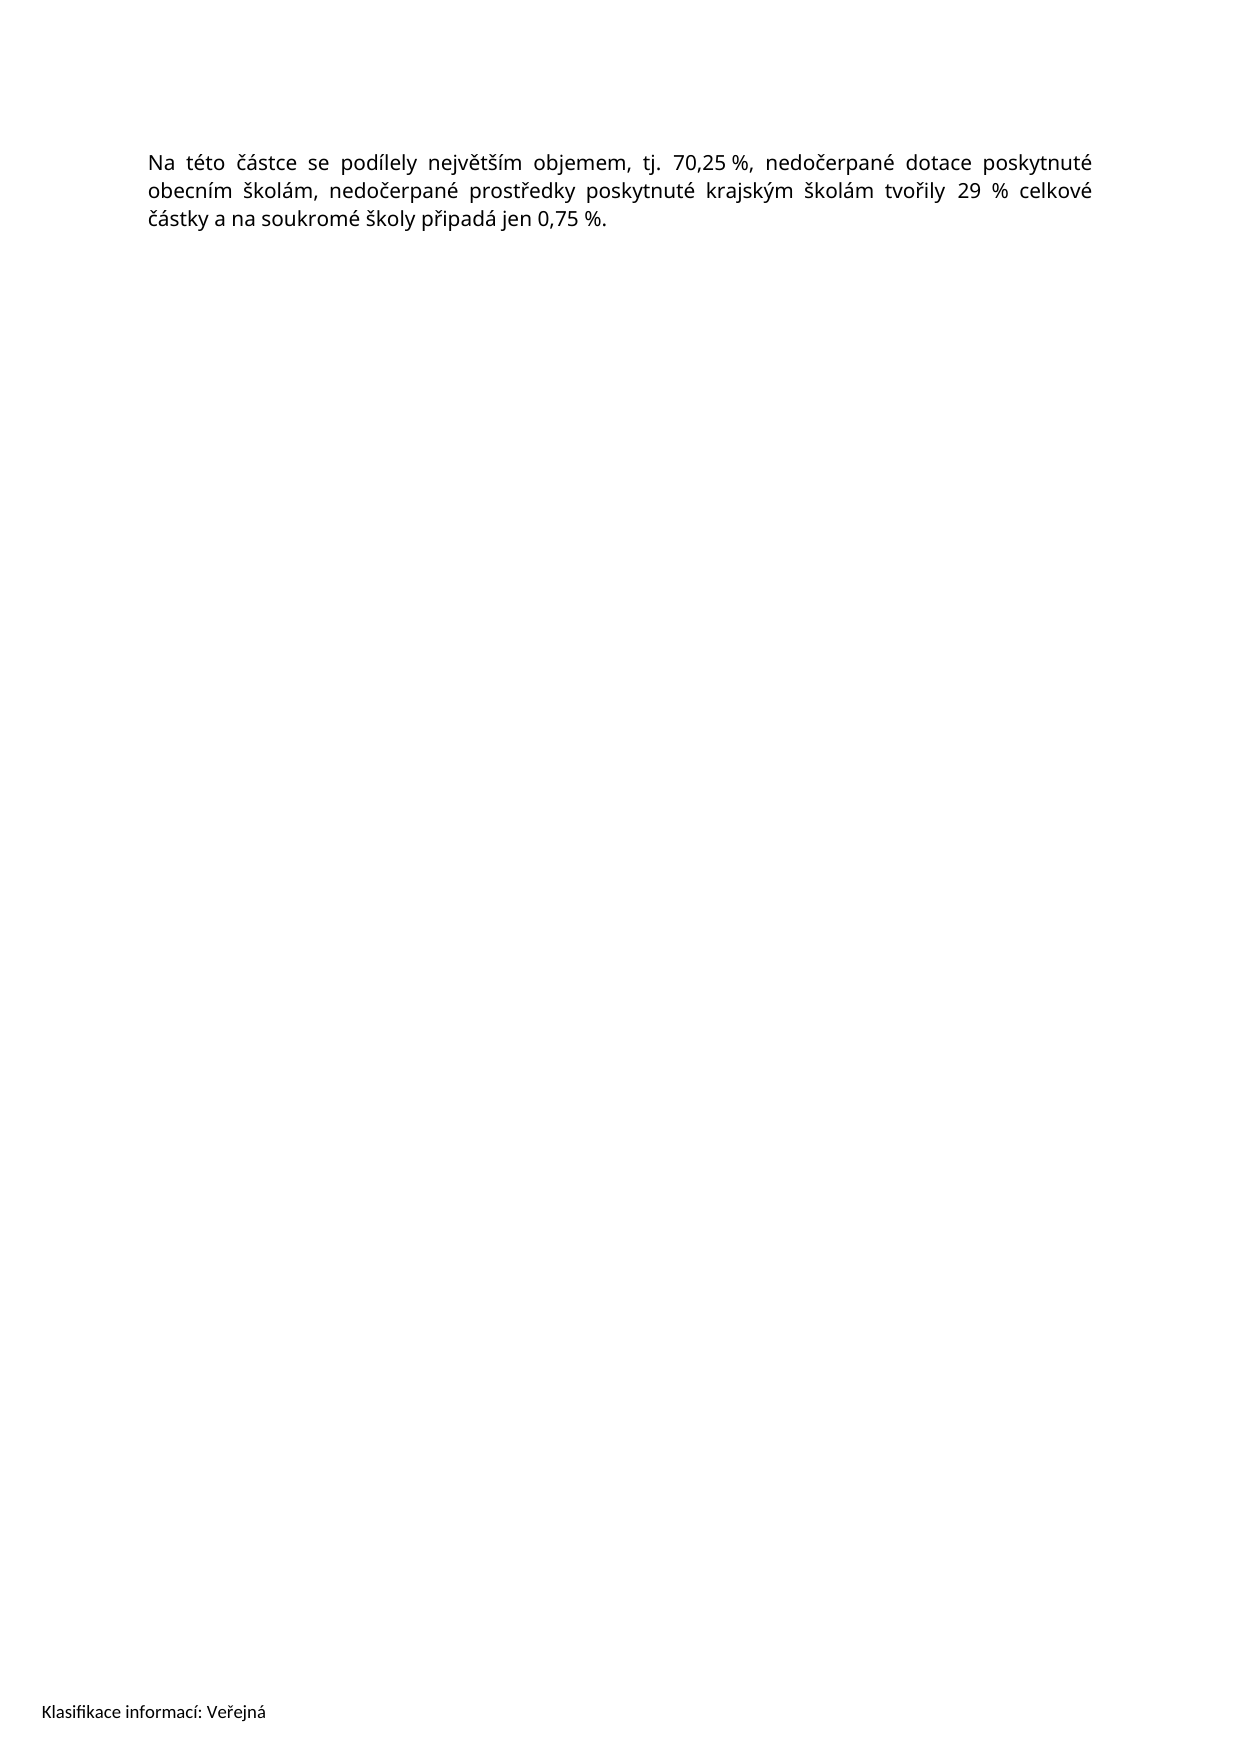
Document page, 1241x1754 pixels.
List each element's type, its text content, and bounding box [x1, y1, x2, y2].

text Na této částce se podílely největším objemem, tj. 70,25 %, nedočerpané dotace poskytnuté obecním školám, nedočerpané prostředky poskytnuté krajským školám tvořily 29 % celkové částky a na soukromé školy připadá jen 0,75 %. [148, 148, 1092, 233]
